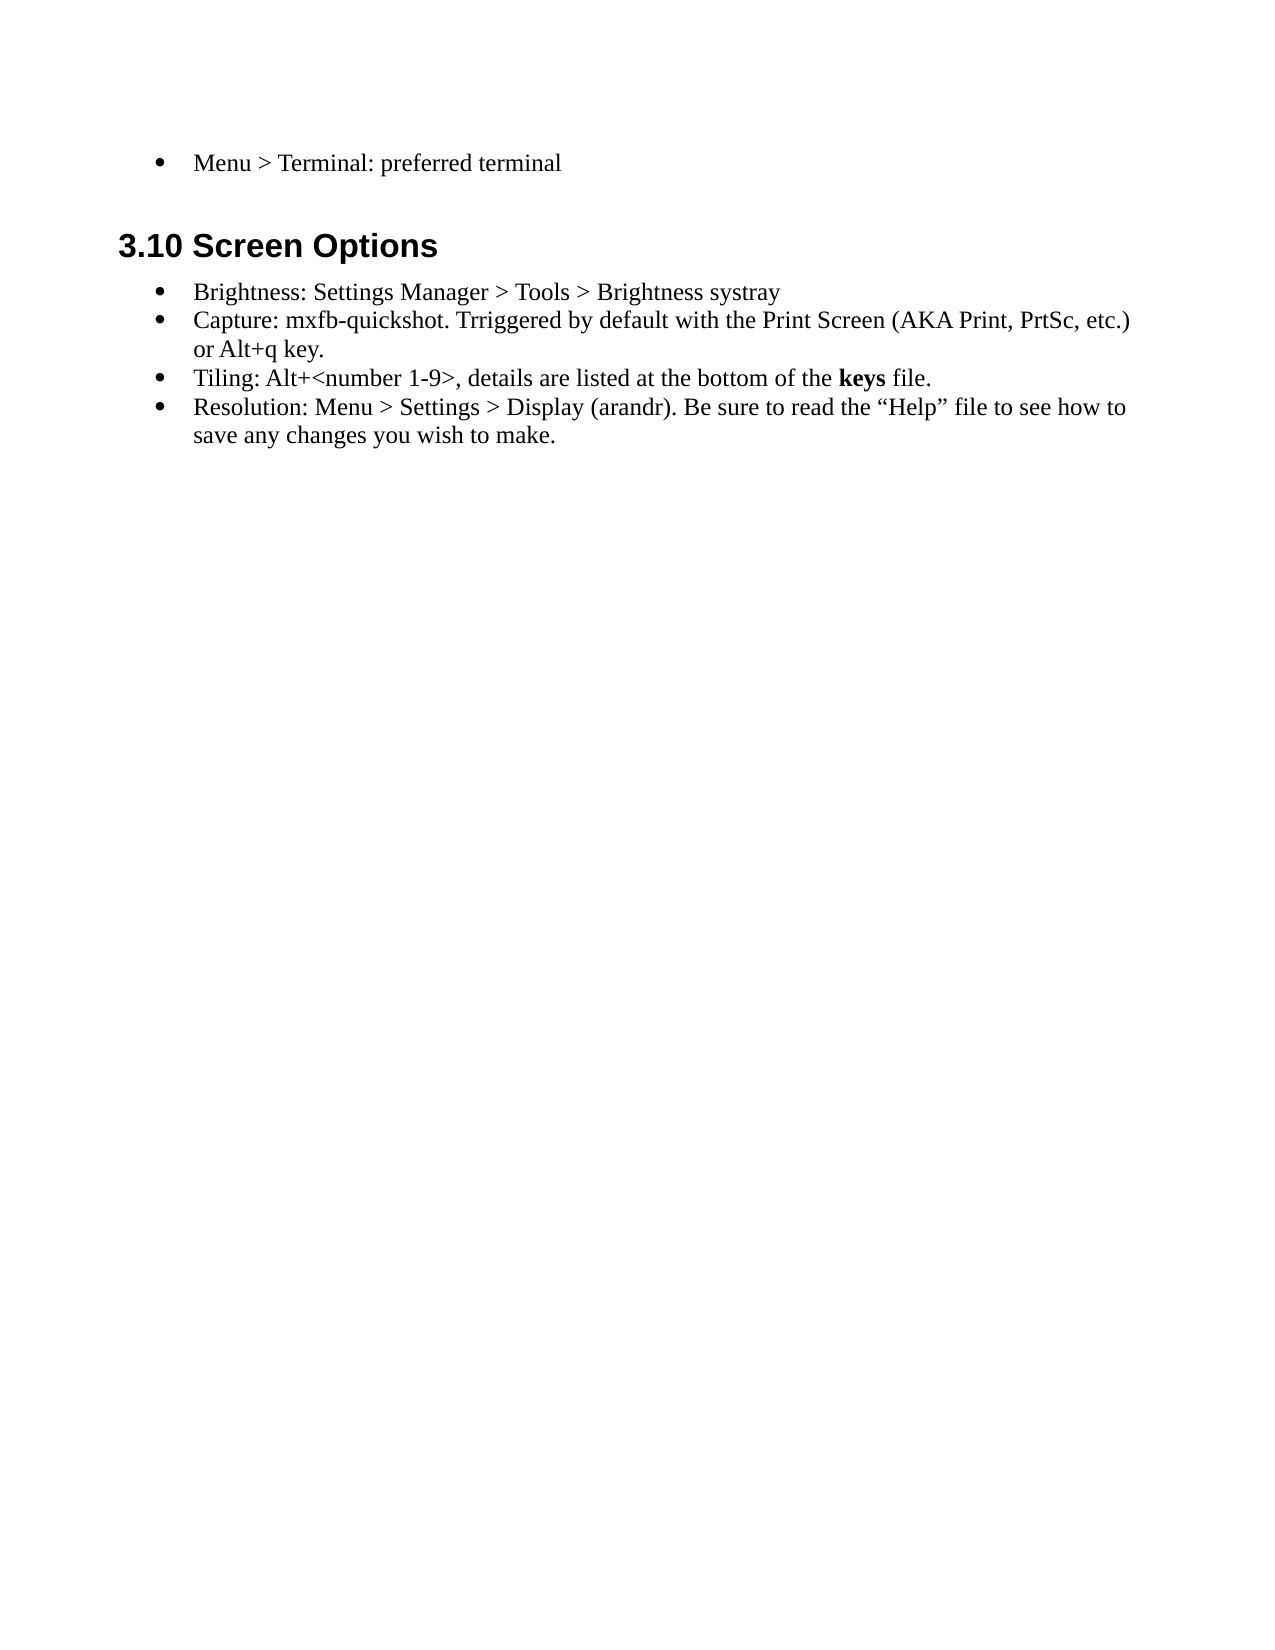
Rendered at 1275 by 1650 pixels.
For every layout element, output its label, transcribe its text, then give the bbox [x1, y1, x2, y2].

subtitle 3.10 Screen Options [118, 226, 1157, 264]
list Brightness: Settings Manager > Tools > Brightness systray [156, 277, 1157, 306]
list Tiling: Alt+<number 1-9>, details are listed at the bottom of the keys file. [156, 363, 1157, 392]
list Capture: mxfb-quickshot. Trriggered by default with the Print Screen (AKA Print, PrtSc, etc.) or Alt+q key. [156, 306, 1157, 363]
list Resolution: Menu > Settings > Display (arandr). Be sure to read the “Help” file to see how to save any changes you wish to make. [156, 392, 1157, 449]
list Menu > Terminal: preferred terminal [156, 148, 1157, 176]
